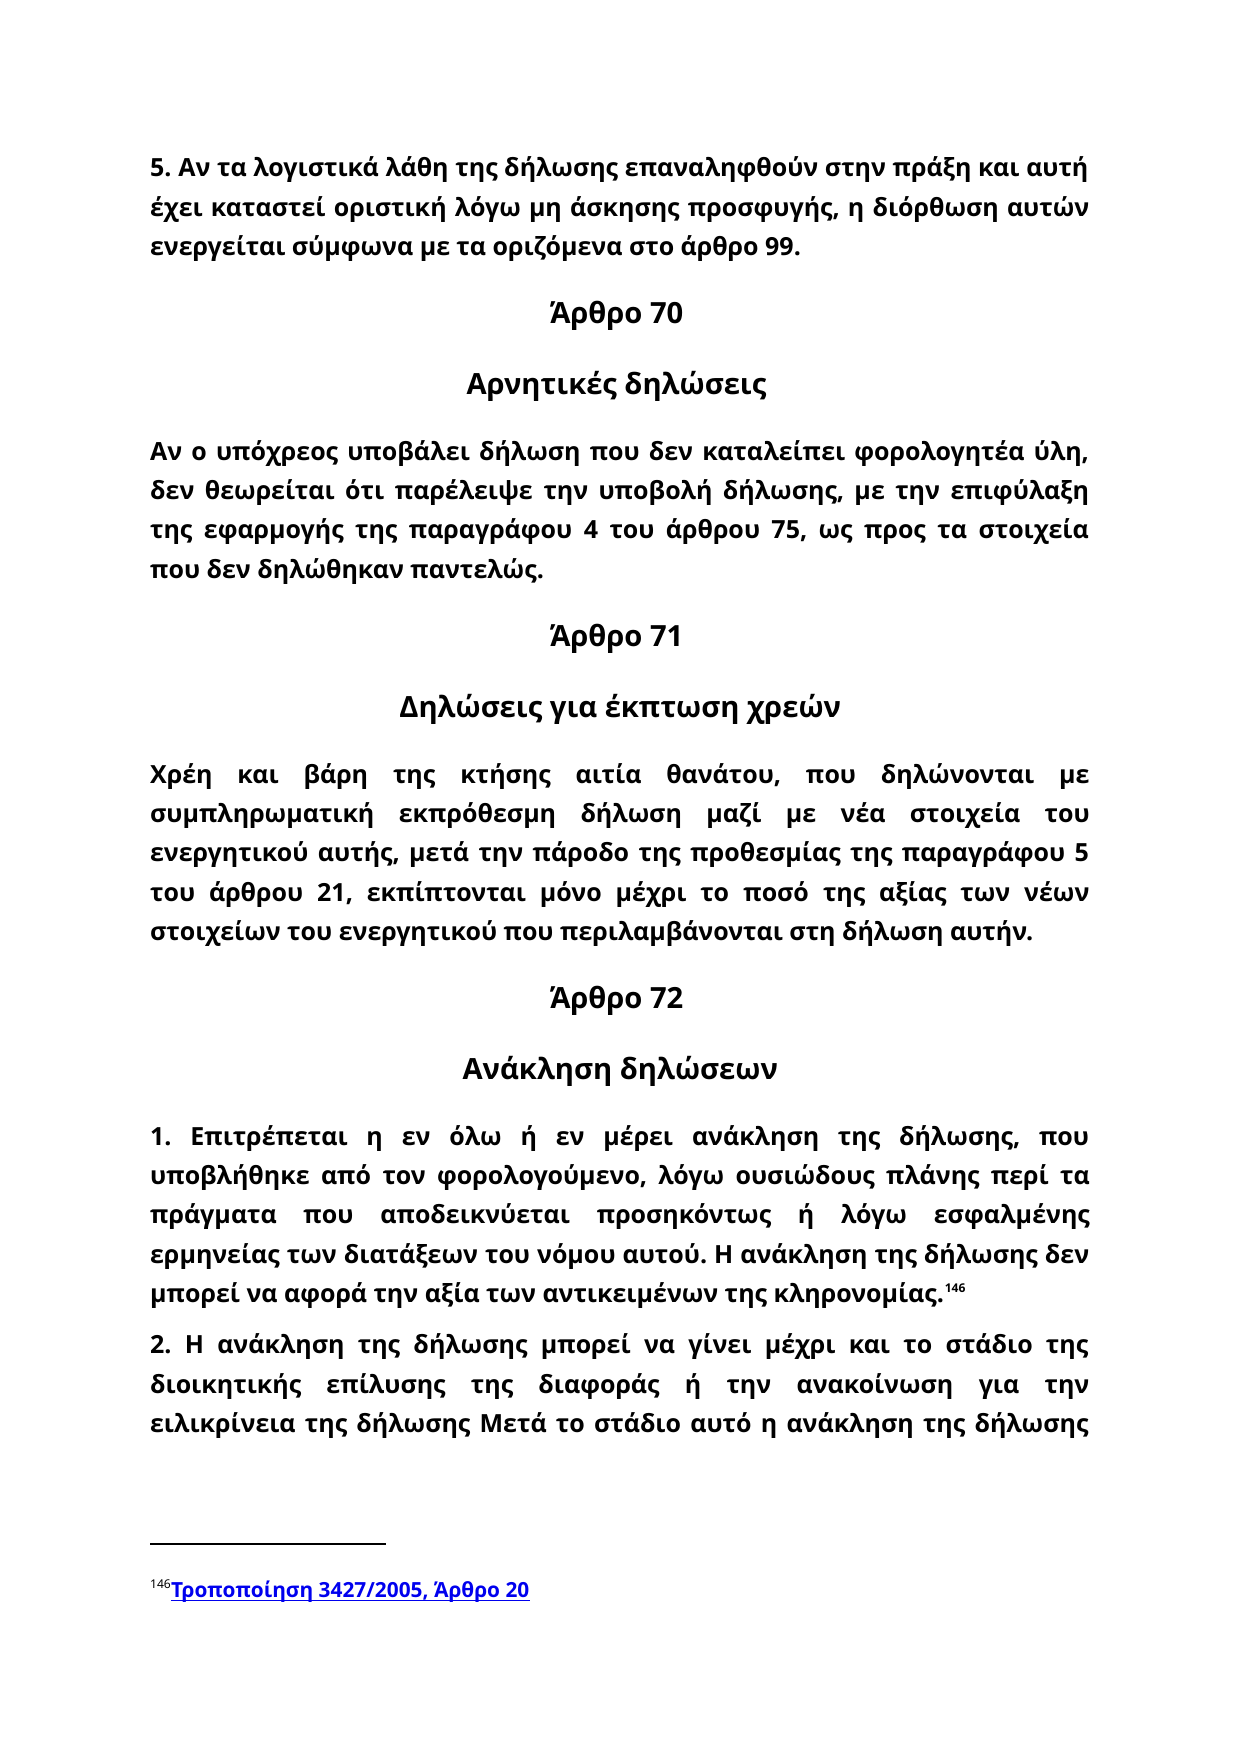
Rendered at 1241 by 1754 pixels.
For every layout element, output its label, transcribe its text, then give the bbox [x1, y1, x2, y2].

subtitle Ανάκληση δηλώσεων [150, 1048, 1090, 1088]
subtitle Άρθρο 71 [150, 615, 1090, 655]
text Τροποποίηση 3427/2005, Άρθρο 20 [150, 1576, 1090, 1604]
text 1. Επιτρέπεται η εν όλω ή εν μέρει ανάκληση της δήλωσης, που υποβλήθηκε από τον φορολογούμενο, λόγω ουσιώδους πλάνης περί τα πράγματα που αποδεικνύεται προσηκόντως ή λόγω εσφαλμένης ερμηνείας των διατάξεων του νόμου αυτού. Η ανάκληση της δήλωσης δεν μπορεί να αφορά την αξία των αντικειμένων της κληρονομίας. [150, 1119, 1090, 1309]
subtitle Δηλώσεις για έκπτωση χρεών [150, 686, 1090, 726]
text Χρέη και βάρη της κτήσης αιτία θανάτου, που δηλώνονται με συμπληρωματική εκπρόθεσμη δήλωση μαζί με νέα στοιχεία του ενεργητικού αυτής, μετά την πάροδο της προθεσμίας της παραγράφου 5 του άρθρου 21, εκπίπτονται μόνο μέχρι το ποσό της αξίας των νέων στοιχείων του ενεργητικού που περιλαμβάνονται στη δήλωση αυτήν. [150, 757, 1090, 947]
text 5. Αν τα λογιστικά λάθη της δήλωσης επαναληφθούν στην πράξη και αυτή έχει καταστεί οριστική λόγω μη άσκησης προσφυγής, η διόρθωση αυτών ενεργείται σύμφωνα με τα οριζόμενα στο άρθρο 99. [150, 150, 1090, 262]
text 2. Η ανάκληση της δήλωσης μπορεί να γίνει μέχρι και το στάδιο της διοικητικής επίλυσης της διαφοράς ή την ανακοίνωση για την ειλικρίνεια της δήλωσης Μετά το στάδιο αυτό η ανάκληση της δήλωσης [150, 1327, 1090, 1439]
subtitle Άρθρο 72 [150, 977, 1090, 1017]
subtitle Άρθρο 70 [150, 292, 1090, 332]
subtitle Αρνητικές δηλώσεις [150, 363, 1090, 403]
text Αν ο υπόχρεος υποβάλει δήλωση που δεν καταλείπει φορολογητέα ύλη, δεν θεωρείται ότι παρέλειψε την υποβολή δήλωσης, με την επιφύλαξη της εφαρμογής της παραγράφου 4 του άρθρου 75, ως προς τα στοιχεία που δεν δηλώθηκαν παντελώς. [150, 434, 1090, 585]
